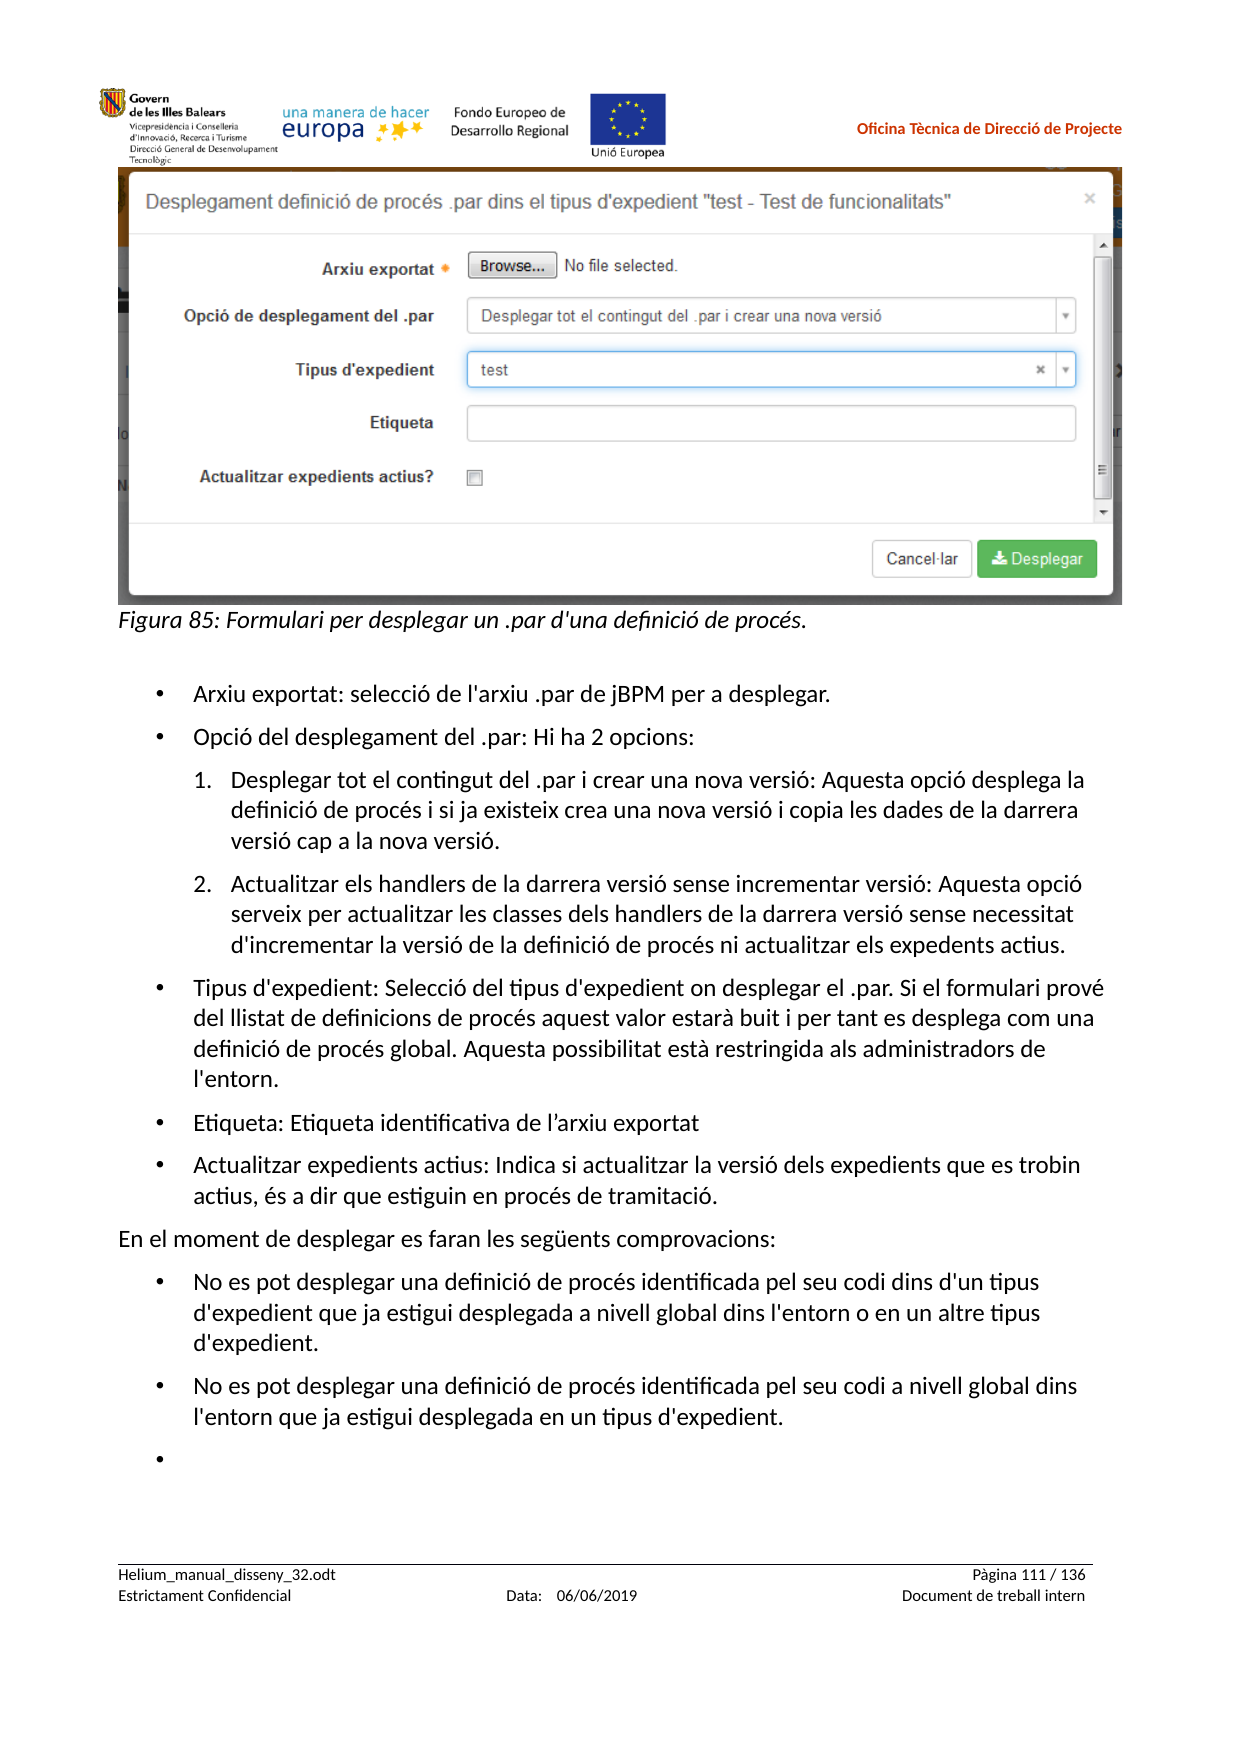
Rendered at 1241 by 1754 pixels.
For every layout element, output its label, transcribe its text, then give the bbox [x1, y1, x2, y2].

list Opció del desplegament del .par: Hi ha 2 opcions: [156, 721, 1122, 751]
list No es pot desplegar una definició de procés identificada pel seu codi dins d'un tipus d'expedient que ja estigui desplegada a nivell global dins l'entorn o en un altre tipus d'expedient. [156, 1266, 1122, 1358]
list Etiqueta: Etiqueta identificativa de l’arxiu exportat [156, 1107, 1122, 1137]
list Actualitzar els handlers de la darrera versió sense incrementar versió: Aquesta opció serveix per actualitzar les classes dels handlers de la darrera versió sense necessitat d'incrementar la versió de la definició de procés ni actualitzar els expedents actius. [193, 868, 1122, 959]
text En el moment de desplegar es faran les següents comprovacions: [118, 1223, 1122, 1254]
list Arxiu exportat: selecció de l'arxiu .par de jBPM per a desplegar. [156, 678, 1122, 708]
picture [118, 167, 1123, 605]
list Tipus d'expedient: Selecció del tipus d'expedient on desplegar el .par. Si el formulari prové del llistat de definicions de procés aquest valor estarà buit i per tant es desplega com una definició de procés global. Aquesta possibilitat està restringida als administradors de l'entorn. [156, 972, 1122, 1094]
list Desplegar tot el contingut del .par i crear una nova versió: Aquesta opció desplega la definició de procés i si ja existeix crea una nova versió i copia les dades de la darrera versió cap a la nova versió. [193, 764, 1122, 856]
list Actualitzar expedients actius: Indica si actualitzar la versió dels expedients que es trobin actius, és a dir que estiguin en procés de tramitació. [156, 1150, 1122, 1211]
list No es pot desplegar una definició de procés identificada pel seu codi a nivell global dins l'entorn que ja estigui desplegada en un tipus d'expedient. [156, 1370, 1122, 1431]
text Figura 85: Formulari per desplegar un .par d'una definició de procés. [118, 605, 1122, 635]
picture [99, 87, 668, 166]
